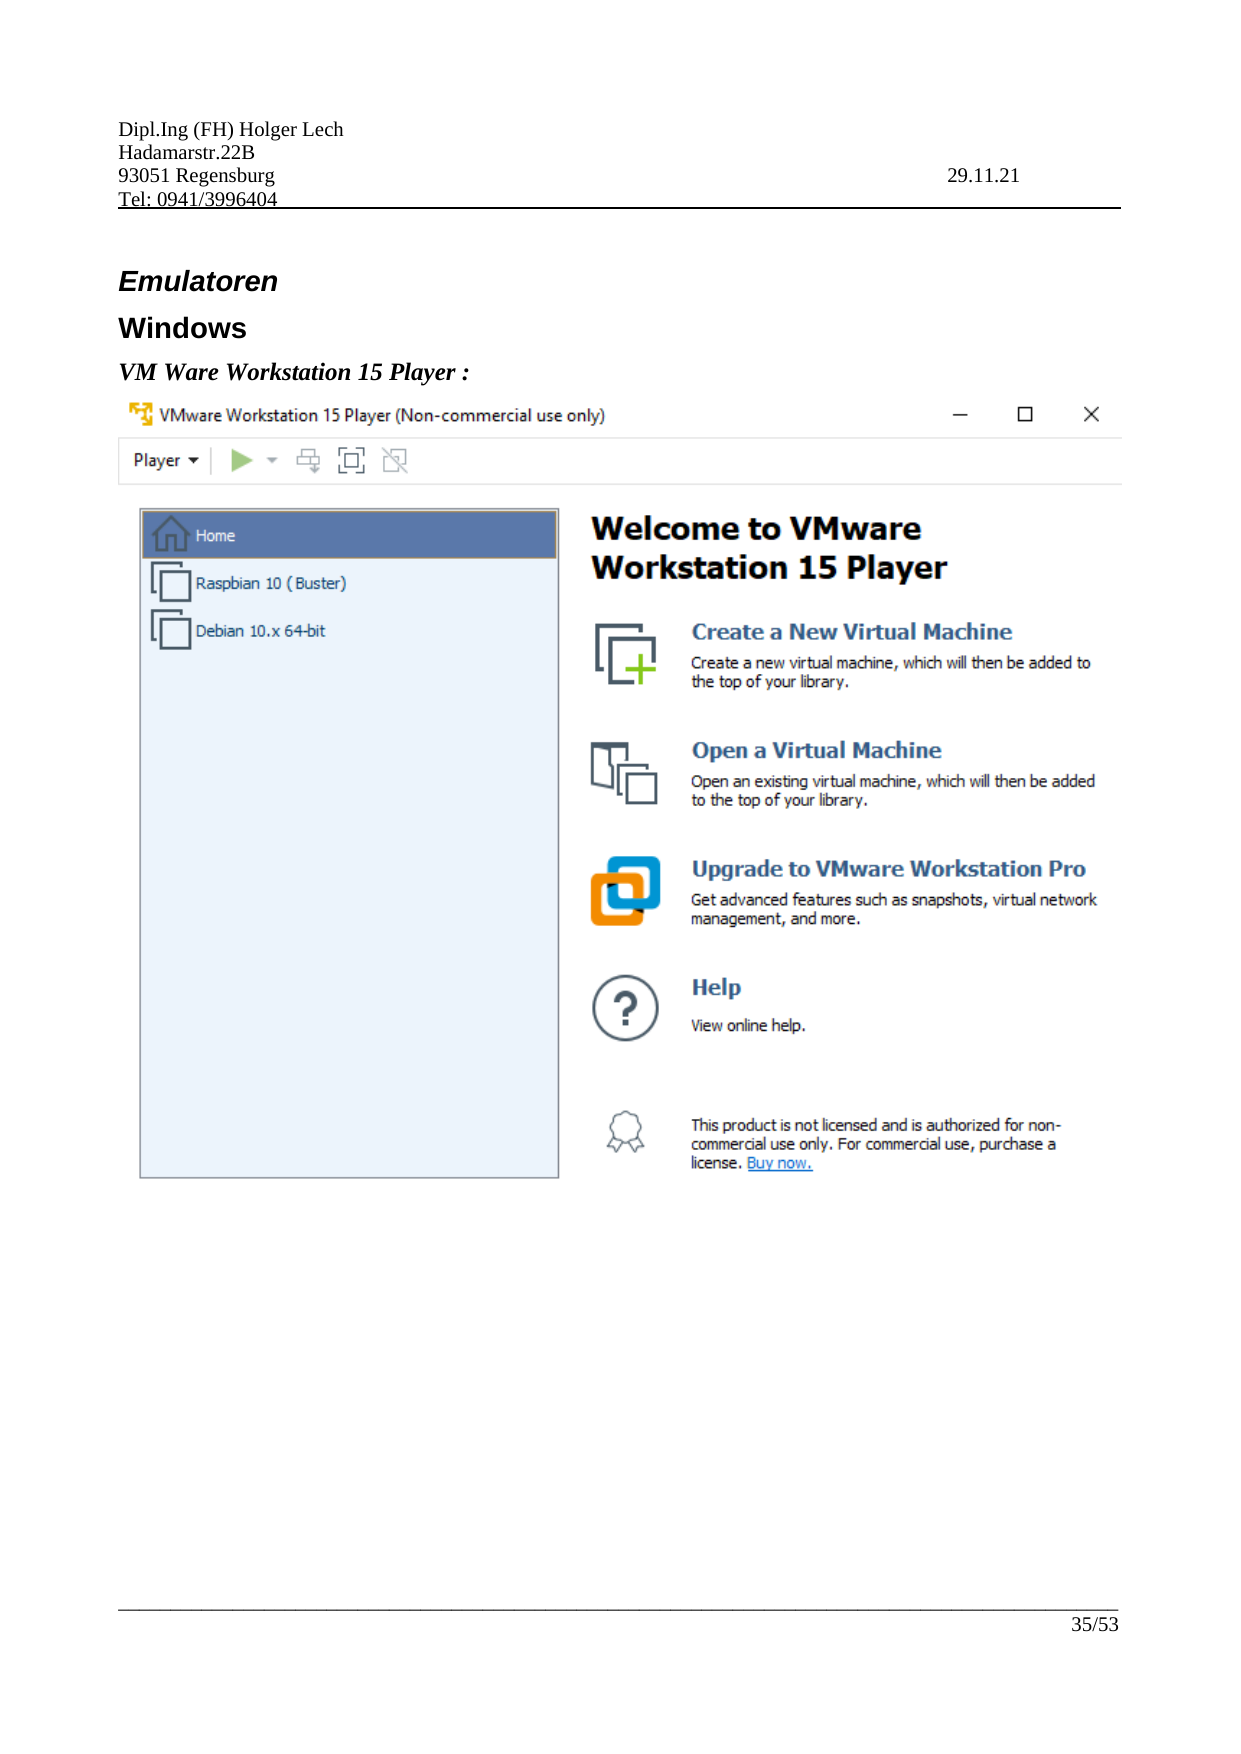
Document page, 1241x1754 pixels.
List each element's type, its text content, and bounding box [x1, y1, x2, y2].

subtitle Emulatoren [118, 265, 1122, 298]
text VM Ware Workstation 15 Player : [118, 358, 1122, 385]
picture [118, 397, 1122, 1199]
subtitle Windows [118, 312, 1122, 345]
